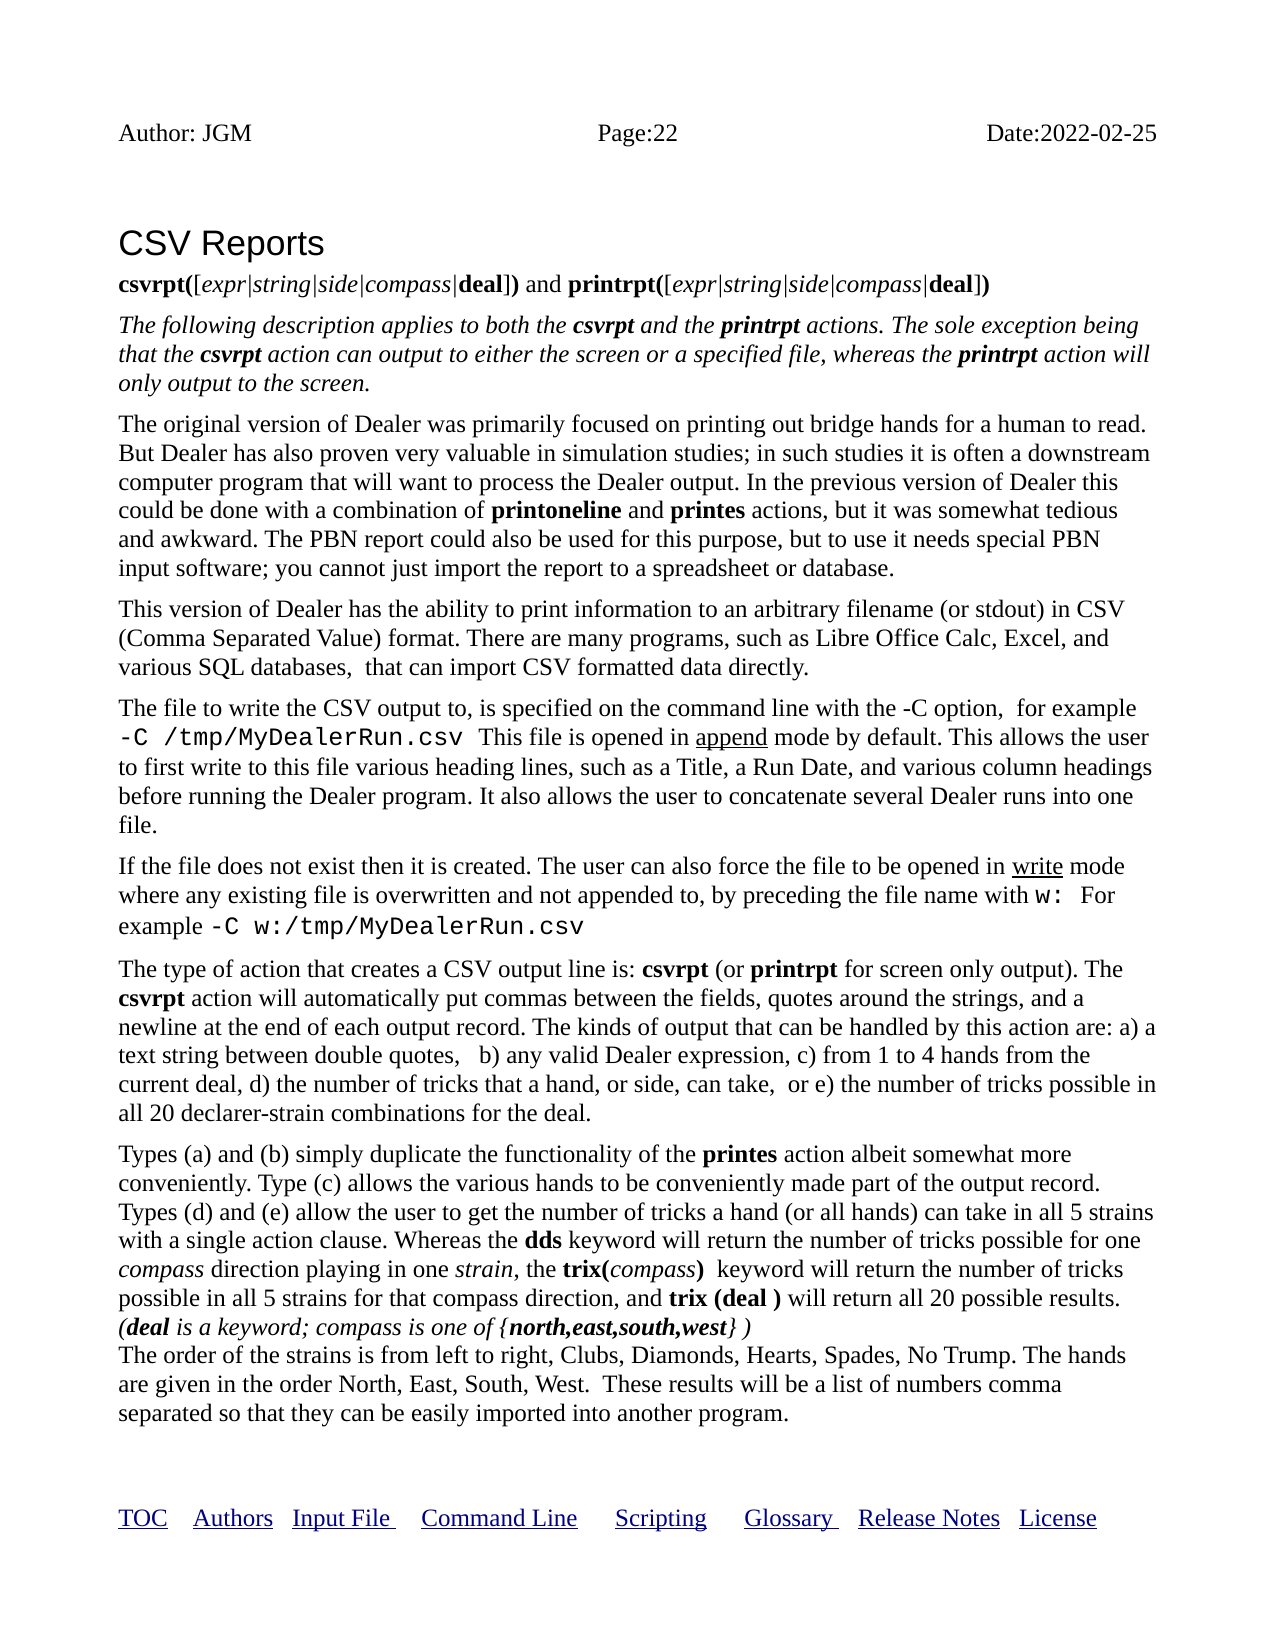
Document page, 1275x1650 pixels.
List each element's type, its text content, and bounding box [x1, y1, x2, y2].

text Types (a) and (b) simply duplicate the functionality of the printes action albeit somewhat more conveniently. Type (c) allows the various hands to be conveniently made part of the output record. Types (d) and (e) allow the user to get the number of tricks a hand (or all hands) can take in all 5 strains with a single action clause. Whereas the dds keyword will return the number of tricks possible for one compass direction playing in one strain, the trix(compass) keyword will return the number of tricks possible in all 5 strains for that compass direction, and trix (deal ) will return all 20 possible results. (deal is a keyword; compass is one of {north,east,south,west} ) [118, 1139, 1157, 1340]
text The file to write the CSV output to, is specified on the command line with the -C option, for example -C /tmp/MyDealerRun.csv This file is opened in append mode by default. This allows the user to first write to this file various heading lines, such as a Title, a Run Date, and various column headings before running the Dealer program. It also allows the user to concatenate several Dealer runs into one file. [118, 693, 1157, 839]
subtitle CSV Reports [118, 222, 1157, 263]
text The original version of Dealer was primarily focused on printing out bridge hands for a human to read. But Dealer has also proven very valuable in simulation studies; in such studies it is often a downstream computer program that will want to process the Dealer output. In the previous version of Dealer this could be done with a combination of printoneline and printes actions, but it was somewhat tedious and awkward. The PBN report could also be used for this purpose, but to use it needs special PBN input software; you cannot just import the report to a spreadsheet or database. [118, 409, 1157, 582]
text The type of action that creates a CSV output line is: csvrpt (or printrpt for screen only output). The csvrpt action will automatically put commas between the fields, quotes around the strings, and a newline at the end of each output record. The kinds of output that can be handled by this action are: a) a text string between double quotes, b) any valid Dealer expression, c) from 1 to 4 hands from the current deal, d) the number of tricks that a hand, or side, can take, or e) the number of tricks possible in all 20 declarer-strain combinations for the deal. [118, 954, 1157, 1127]
text csvrpt([expr|string|side|compass|deal]) and printrpt([expr|string|side|compass|deal]) [118, 269, 1157, 298]
text The following description applies to both the csvrpt and the printrpt actions. The sole exception being that the csvrpt action can output to either the screen or a specified file, whereas the printrpt action will only output to the screen. [118, 310, 1157, 397]
text If the file does not exist then it is created. The user can also force the file to be opened in write mode where any existing file is overwritten and not appended to, by preceding the file name with w: For example -C w:/tmp/MyDealerRun.csv [118, 851, 1157, 942]
text This version of Dealer has the ability to print information to an arbitrary filename (or stdout) in CSV (Comma Separated Value) format. There are many programs, such as Libre Office Calc, Excel, and various SQL databases, that can import CSV formatted data directly. [118, 594, 1157, 680]
text The order of the strains is from left to right, Clubs, Diamonds, Hearts, Spades, No Trump. The hands are given in the order North, East, South, West. These results will be a list of numbers comma separated so that they can be easily imported into another program. [118, 1340, 1157, 1427]
